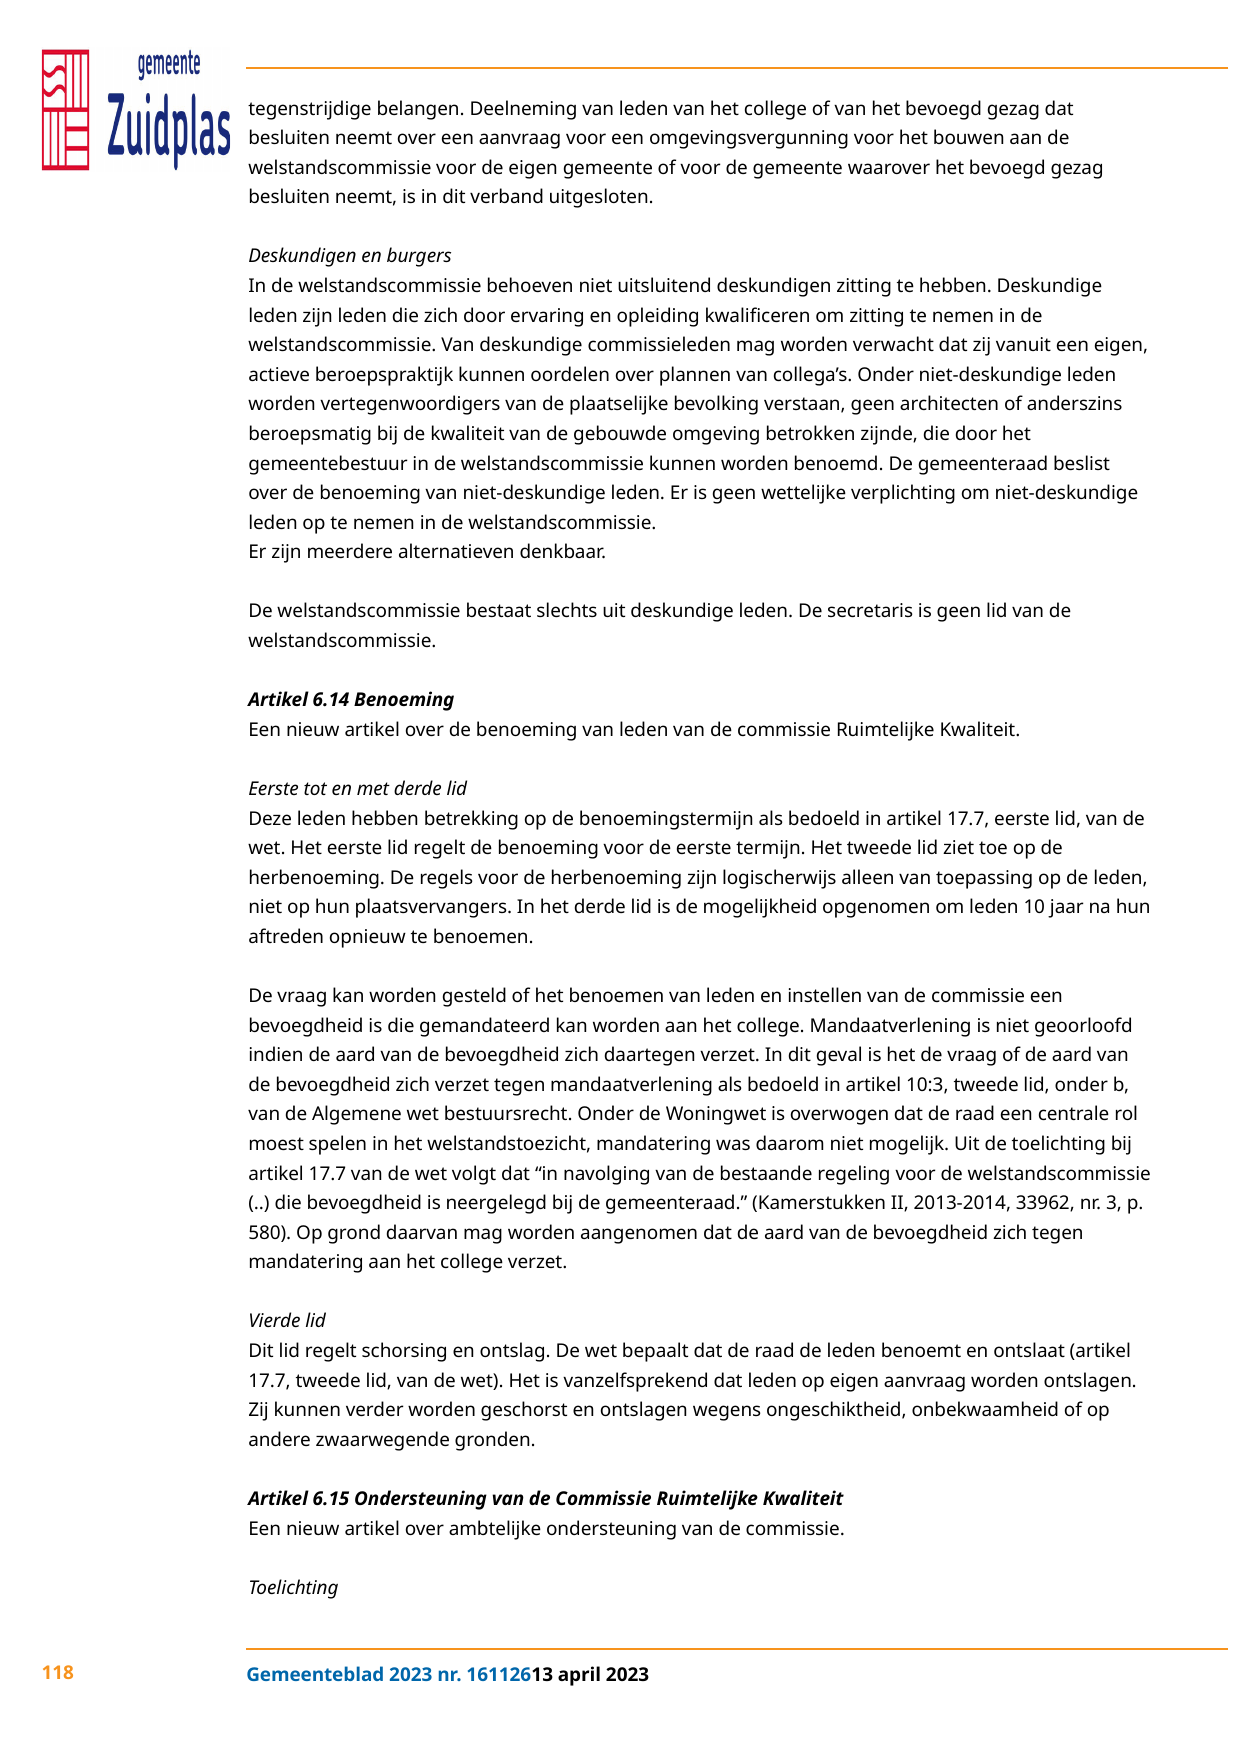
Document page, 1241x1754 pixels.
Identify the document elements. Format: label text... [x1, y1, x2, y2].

text In de welstandscommissie behoeven niet uitsluitend deskundigen zitting te hebben. Deskundige leden zijn leden die zich door ervaring en opleiding kwalificeren om zitting te nemen in de welstandscommissie. Van deskundige commissieleden mag worden verwacht dat zij vanuit een eigen, actieve beroepspraktijk kunnen oordelen over plannen van collega’s. Onder niet-deskundige leden worden vertegenwoordigers van de plaatselijke bevolking verstaan, geen architecten of anderszins beroepsmatig bij de kwaliteit van de gebouwde omgeving betrokken zijnde, die door het gemeentebestuur in de welstandscommissie kunnen worden benoemd. De gemeenteraad beslist over de benoeming van niet-deskundige leden. Er is geen wettelijke verplichting om niet-deskundige leden op te nemen in de welstandscommissie. [248, 272, 1152, 535]
picture [41, 47, 231, 172]
text tegenstrijdige belangen. Deelneming van leden van het college of van het bevoegd gezag dat besluiten neemt over een aanvraag voor een omgevingsvergunning voor het bouwen aan de welstandscommissie voor de eigen gemeente of voor de gemeente waarover het bevoegd gezag besluiten neemt, is in dit verband uitgesloten. [248, 95, 1152, 209]
text De vraag kan worden gesteld of het benoemen van leden en instellen van de commissie een bevoegdheid is die gemandateerd kan worden aan het college. Mandaatverlening is niet geoorloofd indien de aard van de bevoegdheid zich daartegen verzet. In dit geval is het de vraag of de aard van de bevoegdheid zich verzet tegen mandaatverlening als bedoeld in artikel 10:3, tweede lid, onder b, van de Algemene wet bestuursrecht. Onder de Woningwet is overwogen dat de raad een centrale rol moest spelen in het welstandstoezicht, mandatering was daarom niet mogelijk. Uit de toelichting bij artikel 17.7 van de wet volgt dat “in navolging van de bestaande regeling voor de welstandscommissie (..) die bevoegdheid is neergelegd bij de gemeenteraad.” (Kamerstukken II, 2013-2014, 33962, nr. 3, p. 580). Op grond daarvan mag worden aangenomen dat de aard van de bevoegdheid zich tegen mandatering aan het college verzet. [248, 982, 1152, 1274]
text Een nieuw artikel over de benoeming van leden van de commissie Ruimtelijke Kwaliteit. [248, 716, 1152, 742]
text Deze leden hebben betrekking op de benoemingstermijn als bedoeld in artikel 17.7, eerste lid, van de wet. Het eerste lid regelt de benoeming voor de eerste termijn. Het tweede lid ziet toe op de herbenoeming. De regels voor de herbenoeming zijn logischerwijs alleen van toepassing op de leden, niet op hun plaatsvervangers. In het derde lid is de mogelijkheid opgenomen om leden 10 jaar na hun aftreden opnieuw te benoemen. [248, 805, 1152, 949]
text Toelichting [248, 1574, 1152, 1600]
text Dit lid regelt schorsing en ontslag. De wet bepaalt dat de raad de leden benoemt en ontslaat (artikel 17.7, tweede lid, van de wet). Het is vanzelfsprekend dat leden op eigen aanvraag worden ontslagen. Zij kunnen verder worden geschorst en ontslagen wegens ongeschiktheid, onbekwaamheid of op andere zwaarwegende gronden. [248, 1337, 1152, 1452]
text Artikel 6.15 Ondersteuning van de Commissie Ruimtelijke Kwaliteit [248, 1485, 1152, 1511]
text Artikel 6.14 Benoeming [248, 686, 1152, 712]
text Vierde lid [248, 1308, 1152, 1333]
text Eerste tot en met derde lid [248, 775, 1152, 801]
text Er zijn meerdere alternatieven denkbaar. [248, 538, 1152, 564]
text Deskundigen en burgers [248, 243, 1152, 268]
text Een nieuw artikel over ambtelijke ondersteuning van de commissie. [248, 1515, 1152, 1541]
text De welstandscommissie bestaat slechts uit deskundige leden. De secretaris is geen lid van de welstandscommissie. [248, 598, 1152, 653]
